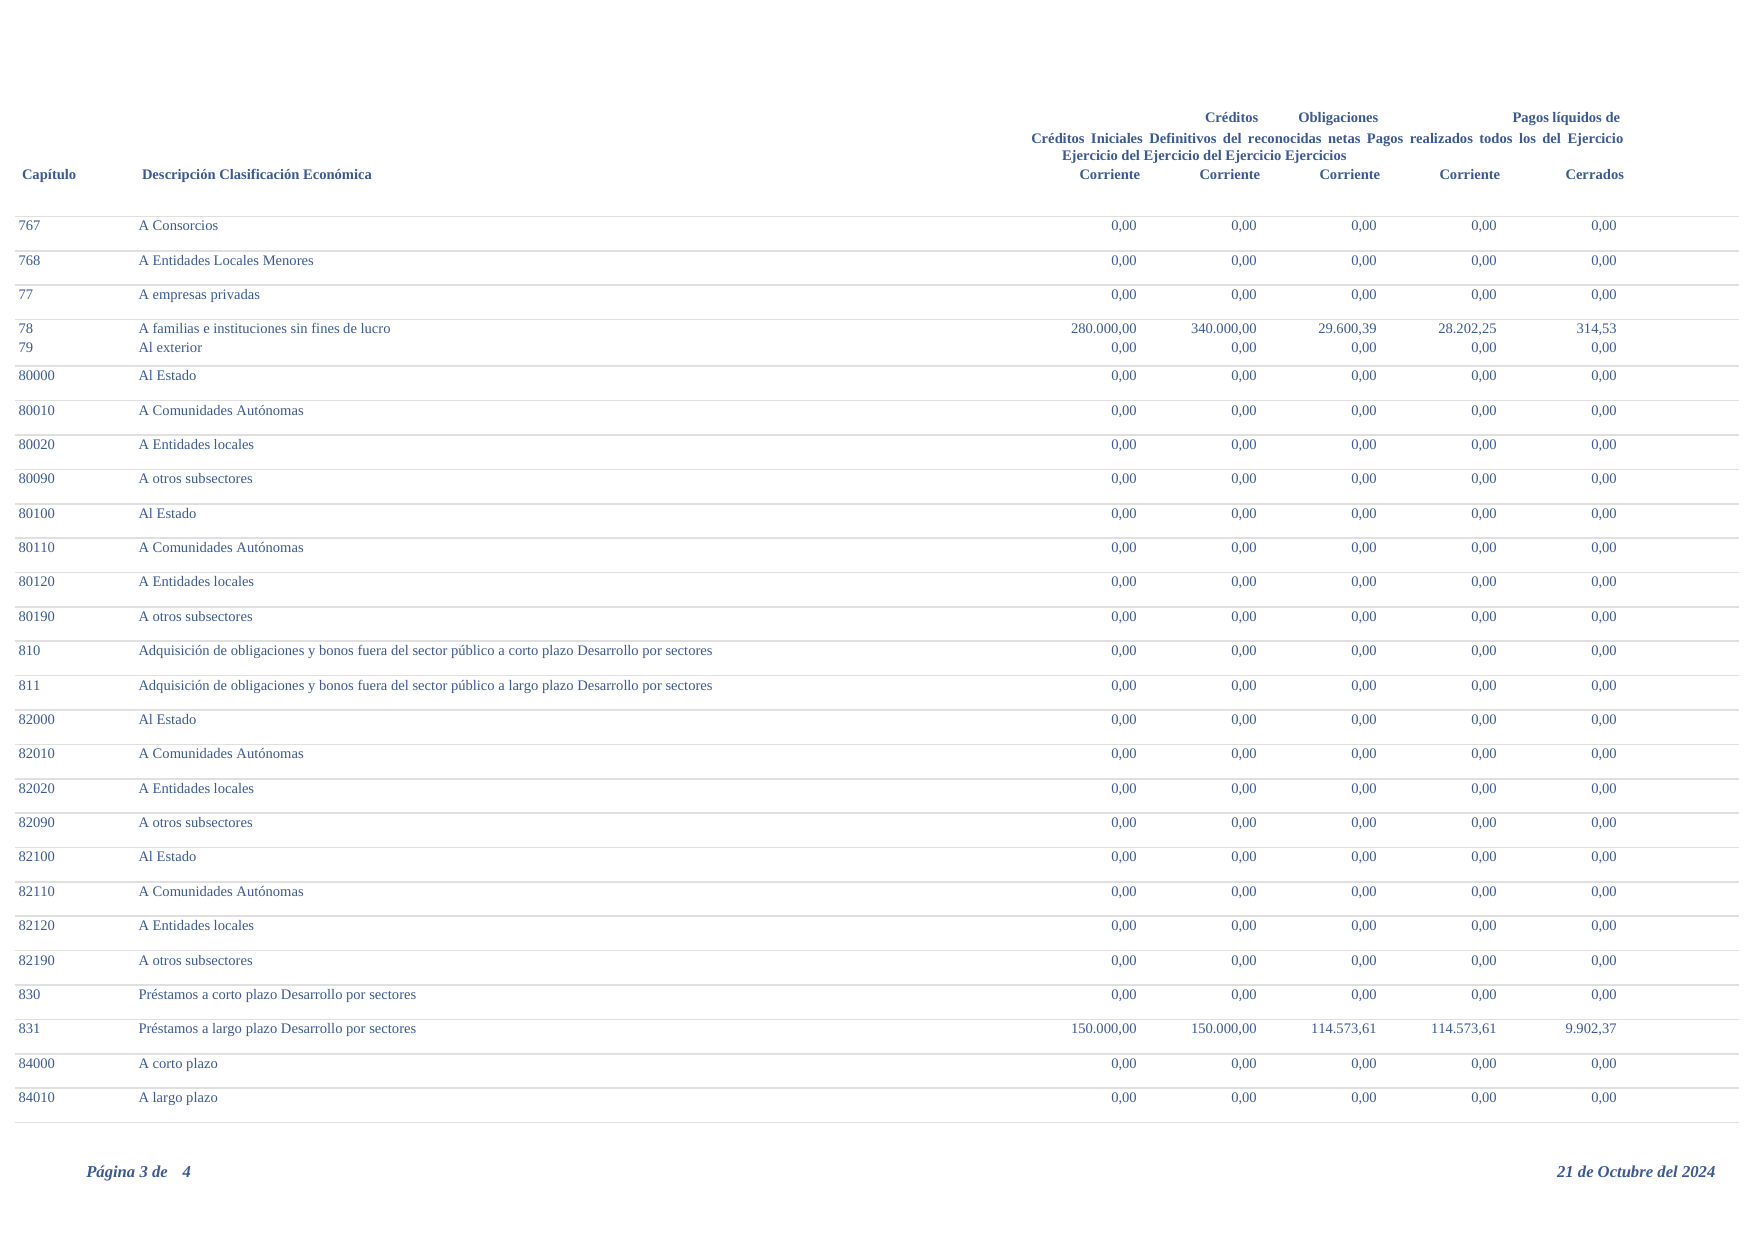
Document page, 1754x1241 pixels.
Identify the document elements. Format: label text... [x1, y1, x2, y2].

table_cell 0,00 [1565, 676, 1739, 709]
table_cell A largo plazo [138, 1089, 1071, 1122]
table_cell 80100 [15, 505, 138, 537]
table_cell 0,00 [1071, 436, 1191, 468]
table_cell A Comunidades Autónomas [138, 883, 1071, 915]
table_cell A Entidades locales [138, 436, 1071, 468]
table_cell 0,00 [1191, 401, 1311, 434]
table_cell 0,00 [1071, 951, 1191, 984]
table_cell 767 [15, 217, 138, 250]
table_cell 0,00 [1191, 1089, 1311, 1122]
table_cell 80090 [15, 470, 138, 503]
table_cell 0,00 [1071, 573, 1191, 606]
table_cell 0,00 [1565, 917, 1739, 950]
table_cell 0,00 [1311, 676, 1431, 709]
table_cell 0,00 [1111, 217, 1191, 250]
table_cell 0,00 [1311, 1055, 1431, 1087]
table_cell 0,00 [1191, 745, 1311, 778]
table_cell 82010 [15, 745, 138, 778]
table_cell 0,00 [1191, 573, 1311, 606]
table_cell 82120 [15, 917, 138, 950]
table_cell 0,00 [1191, 286, 1351, 319]
table_cell 768 [15, 252, 138, 284]
table_cell 0,00 [1071, 986, 1191, 1018]
table_cell 0,00 [1565, 470, 1739, 503]
table_cell 0,00 [1071, 711, 1191, 743]
table_cell 0,00 [1191, 367, 1311, 400]
table_cell 0,00 [1191, 470, 1311, 503]
table_cell A Entidades locales [138, 780, 1071, 812]
table_cell 0,00 [1071, 505, 1191, 537]
table_cell 0,00 [1311, 401, 1431, 434]
table_cell 0,00 [1311, 711, 1431, 743]
table_cell 0,00 [1565, 539, 1739, 572]
table_header 0,00 [1311, 339, 1431, 365]
table_cell A otros subsectores [138, 608, 1071, 640]
table_cell 80190 [15, 608, 138, 640]
table_cell 0,00 [1191, 917, 1311, 950]
table_cell 0,00 [1311, 780, 1431, 812]
table_cell 150.000,00 [1071, 1020, 1191, 1053]
table_cell 0,00 [1565, 986, 1739, 1018]
table_cell 0,00 [1191, 676, 1311, 709]
table_header 0,00 [1191, 339, 1311, 365]
table_cell 82190 [15, 951, 138, 984]
table_cell 0,00 [1071, 1055, 1191, 1087]
table_cell 0,00 [1071, 642, 1191, 675]
table_cell A Comunidades Autónomas [138, 539, 1071, 572]
table_cell 0,00 [1431, 951, 1565, 984]
table_cell Al Estado [138, 848, 1071, 881]
table_cell 0,00 [1471, 286, 1591, 319]
table_cell 0,00 [1311, 436, 1431, 468]
table_cell 0,00 [1431, 367, 1565, 400]
table_cell 84010 [15, 1089, 138, 1122]
table_cell 0,00 [1191, 505, 1311, 537]
table_cell 0,00 [1431, 917, 1565, 950]
table_header 0,00 [1071, 339, 1191, 365]
table_cell 811 [15, 676, 138, 709]
table_cell 0,00 [1191, 951, 1311, 984]
table_cell 0,00 [1431, 676, 1565, 709]
table_cell 150.000,00 [1191, 1020, 1311, 1053]
table_cell 0,00 [1565, 745, 1739, 778]
table_cell 0,00 [1071, 539, 1191, 572]
table_cell 0,00 [1471, 252, 1591, 284]
table_cell 0,00 [1431, 436, 1565, 468]
table_cell 0,00 [1431, 1055, 1565, 1087]
table_cell Al Estado [138, 367, 1071, 400]
table_cell 0,00 [1565, 642, 1739, 675]
table_cell A otros subsectores [138, 470, 1071, 503]
table_cell 0,00 [1311, 883, 1431, 915]
table_cell 0,00 [1311, 642, 1431, 675]
table_cell 82020 [15, 780, 138, 812]
table_cell 114.573,61 [1311, 1020, 1431, 1053]
table_cell 80110 [15, 539, 138, 572]
table_cell 0,00 [1565, 573, 1739, 606]
table_cell 0,00 [1565, 951, 1739, 984]
table_cell 0,00 [1191, 1055, 1311, 1087]
table_cell 0,00 [1431, 745, 1565, 778]
table_header 79 [15, 339, 138, 365]
table_cell 0,00 [1591, 217, 1739, 250]
table_cell 0,00 [1565, 436, 1739, 468]
table_cell 0,00 [1071, 608, 1191, 640]
table_cell 0,00 [1071, 401, 1191, 434]
table_cell 9.902,37 [1565, 1020, 1739, 1053]
table_cell 77 [15, 286, 138, 319]
table_cell A Entidades locales [138, 917, 1071, 950]
table_cell 0,00 [1111, 252, 1191, 284]
table_cell 810 [15, 642, 138, 675]
table_cell 0,00 [1311, 917, 1431, 950]
table_cell 0,00 [1071, 470, 1191, 503]
table_cell 0,00 [1071, 883, 1191, 915]
table_cell 0,00 [1311, 539, 1431, 572]
table_cell 114.573,61 [1431, 1020, 1565, 1053]
table_cell 0,00 [1311, 951, 1431, 984]
table_cell 0,00 [1071, 848, 1191, 881]
table_cell 0,00 [1311, 470, 1431, 503]
table_cell 0,00 [1191, 539, 1311, 572]
table_cell 0,00 [1311, 573, 1431, 606]
table_cell 0,00 [1311, 986, 1431, 1018]
table_cell 0,00 [1431, 1089, 1565, 1122]
table_cell 0,00 [1431, 539, 1565, 572]
table_cell 84000 [15, 1055, 138, 1087]
table_cell 0,00 [1351, 217, 1471, 250]
text 78 A familias e instituciones sin fines de lucro 280.000,00 340.000,00 29.600,39 28.202,25 314,53 [18, 320, 1616, 337]
table_cell A otros subsectores [138, 814, 1071, 847]
table_cell 0,00 [1431, 505, 1565, 537]
table_cell 0,00 [1191, 608, 1311, 640]
table_cell 831 [15, 1020, 138, 1053]
table_cell 80020 [15, 436, 138, 468]
table_cell 0,00 [1311, 367, 1431, 400]
table_cell 82000 [15, 711, 138, 743]
table_cell A empresas privadas [138, 286, 1111, 319]
table_cell 80000 [15, 367, 138, 400]
table_cell 0,00 [1565, 608, 1739, 640]
table_cell 0,00 [1431, 642, 1565, 675]
table_cell 0,00 [1565, 780, 1739, 812]
table_header 0,00 [1565, 339, 1739, 365]
table_cell 0,00 [1431, 573, 1565, 606]
table_cell 0,00 [1191, 780, 1311, 812]
table_cell 0,00 [1191, 986, 1311, 1018]
table_cell 0,00 [1565, 848, 1739, 881]
table_cell A Entidades locales [138, 573, 1071, 606]
table_cell 0,00 [1431, 848, 1565, 881]
table_cell 0,00 [1071, 780, 1191, 812]
table_cell 0,00 [1071, 367, 1191, 400]
table_cell 0,00 [1191, 711, 1311, 743]
table_cell 0,00 [1431, 986, 1565, 1018]
table_cell Adquisición de obligaciones y bonos fuera del sector público a corto plazo Desarrollo por sectores [138, 642, 1071, 675]
table_cell 830 [15, 986, 138, 1018]
table_cell 0,00 [1311, 505, 1431, 537]
table_cell 0,00 [1431, 711, 1565, 743]
table_cell 0,00 [1071, 745, 1191, 778]
table_cell 0,00 [1191, 814, 1311, 847]
table_cell 0,00 [1071, 917, 1191, 950]
table_cell 0,00 [1191, 217, 1351, 250]
table_cell 82090 [15, 814, 138, 847]
table_cell 0,00 [1351, 252, 1471, 284]
table_cell A corto plazo [138, 1055, 1071, 1087]
table_cell 0,00 [1431, 780, 1565, 812]
table_cell 0,00 [1431, 814, 1565, 847]
table_cell 0,00 [1311, 608, 1431, 640]
table_cell 0,00 [1565, 367, 1739, 400]
table_cell 80010 [15, 401, 138, 434]
table_cell Préstamos a corto plazo Desarrollo por sectores [138, 986, 1071, 1018]
table_cell Al Estado [138, 711, 1071, 743]
table_cell 0,00 [1311, 814, 1431, 847]
table_cell 0,00 [1431, 608, 1565, 640]
table_cell 0,00 [1191, 642, 1311, 675]
table_cell Adquisición de obligaciones y bonos fuera del sector público a largo plazo Desarrollo por sectores [138, 676, 1071, 709]
table_cell 82100 [15, 848, 138, 881]
table_cell 0,00 [1191, 436, 1311, 468]
table_cell 0,00 [1191, 883, 1311, 915]
table_cell 80120 [15, 573, 138, 606]
table_cell 0,00 [1351, 286, 1471, 319]
table_header 0,00 [1431, 339, 1565, 365]
table_cell A otros subsectores [138, 951, 1071, 984]
table_cell 0,00 [1431, 401, 1565, 434]
table_cell 0,00 [1565, 711, 1739, 743]
table_cell Al Estado [138, 505, 1071, 537]
table_cell 0,00 [1311, 745, 1431, 778]
table_header Al exterior [138, 339, 1071, 365]
table_cell 0,00 [1311, 848, 1431, 881]
table_cell 0,00 [1191, 848, 1311, 881]
table_cell 0,00 [1071, 814, 1191, 847]
table_cell 0,00 [1071, 676, 1191, 709]
table_cell 0,00 [1565, 1055, 1739, 1087]
table_cell A Comunidades Autónomas [138, 401, 1071, 434]
table_cell 0,00 [1565, 1089, 1739, 1122]
table_cell 0,00 [1565, 401, 1739, 434]
table_cell 0,00 [1565, 814, 1739, 847]
table_cell 0,00 [1591, 252, 1739, 284]
table_cell 0,00 [1565, 505, 1739, 537]
table_cell 0,00 [1565, 883, 1739, 915]
table_cell A Entidades Locales Menores [138, 252, 1111, 284]
table_cell 0,00 [1431, 470, 1565, 503]
table_cell 0,00 [1311, 1089, 1431, 1122]
table_cell 0,00 [1591, 286, 1739, 319]
table_cell 0,00 [1191, 252, 1351, 284]
table_cell 82110 [15, 883, 138, 915]
table_cell 0,00 [1111, 286, 1191, 319]
table_cell Préstamos a largo plazo Desarrollo por sectores [138, 1020, 1071, 1053]
table_cell A Consorcios [138, 217, 1111, 250]
table_cell A Comunidades Autónomas [138, 745, 1071, 778]
table_cell 0,00 [1071, 1089, 1191, 1122]
table_cell 0,00 [1471, 217, 1591, 250]
table_cell 0,00 [1431, 883, 1565, 915]
